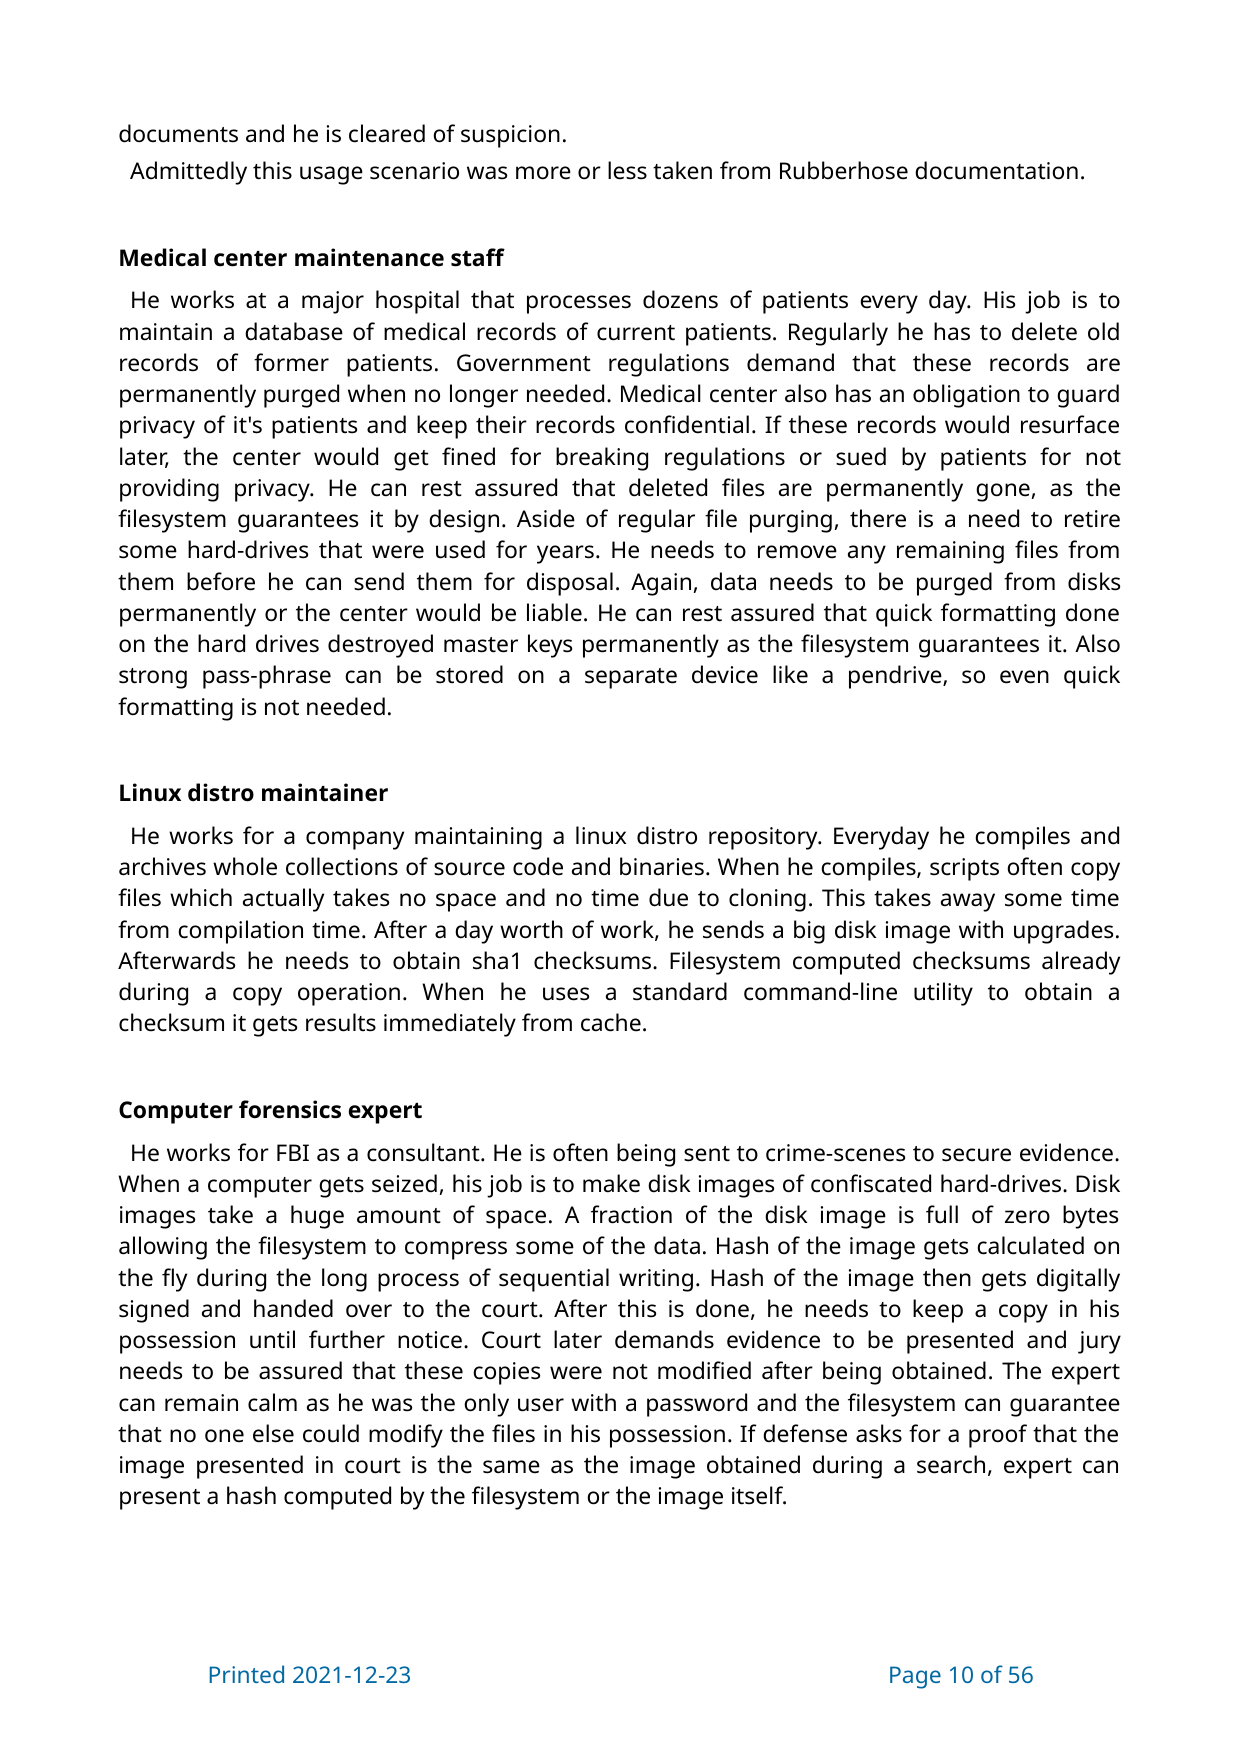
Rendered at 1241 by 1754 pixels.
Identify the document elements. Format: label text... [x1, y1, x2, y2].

text He works for FBI as a consultant. He is often being sent to crime-scenes to secure evidence. When a computer gets seized, his job is to make disk images of confiscated hard-drives. Disk images take a huge amount of space. A fraction of the disk image is full of zero bytes allowing the filesystem to compress some of the data. Hash of the image gets calculated on the fly during the long process of sequential writing. Hash of the image then gets digitally signed and handed over to the court. After this is done, he needs to keep a copy in his possession until further notice. Court later demands evidence to be presented and jury needs to be assured that these copies were not modified after being obtained. The expert can remain calm as he was the only user with a password and the filesystem can guarantee that no one else could modify the files in his possession. If defense asks for a proof that the image presented in court is the same as the image obtained during a search, expert can present a hash computed by the filesystem or the image itself. [118, 1137, 1122, 1512]
text documents and he is cleared of suspicion. [118, 118, 1122, 149]
subtitle Linux distro maintainer [118, 777, 1122, 808]
text He works at a major hospital that processes dozens of patients every day. His job is to maintain a database of medical records of current patients. Regularly he has to delete old records of former patients. Government regulations demand that these records are permanently purged when no longer needed. Medical center also has an obligation to guard privacy of it's patients and keep their records confidential. If these records would resurface later, the center would get fined for breaking regulations or sued by patients for not providing privacy. He can rest assured that deleted files are permanently gone, as the filesystem guarantees it by design. Aside of regular file purging, there is a need to retire some hard-drives that were used for years. He needs to remove any remaining files from them before he can send them for disposal. Again, data needs to be purged from disks permanently or the center would be liable. He can rest assured that quick formatting done on the hard drives destroyed master keys permanently as the filesystem guarantees it. Also strong pass-phrase can be stored on a separate device like a pendrive, so even quick formatting is not needed. [118, 284, 1122, 722]
subtitle Medical center maintenance staff [118, 241, 1122, 273]
text Admittedly this usage scenario was more or less taken from Rubberhose documentation. [118, 155, 1122, 187]
subtitle Computer forensics expert [118, 1093, 1122, 1125]
text He works for a company maintaining a linux distro repository. Everyday he compiles and archives whole collections of source code and binaries. When he compiles, scripts often copy files which actually takes no space and no time due to cloning. This takes away some time from compilation time. After a day worth of work, he sends a big disk image with upgrades. Afterwards he needs to obtain sha1 checksums. Filesystem computed checksums already during a copy operation. When he uses a standard command-line utility to obtain a checksum it gets results immediately from cache. [118, 820, 1122, 1039]
